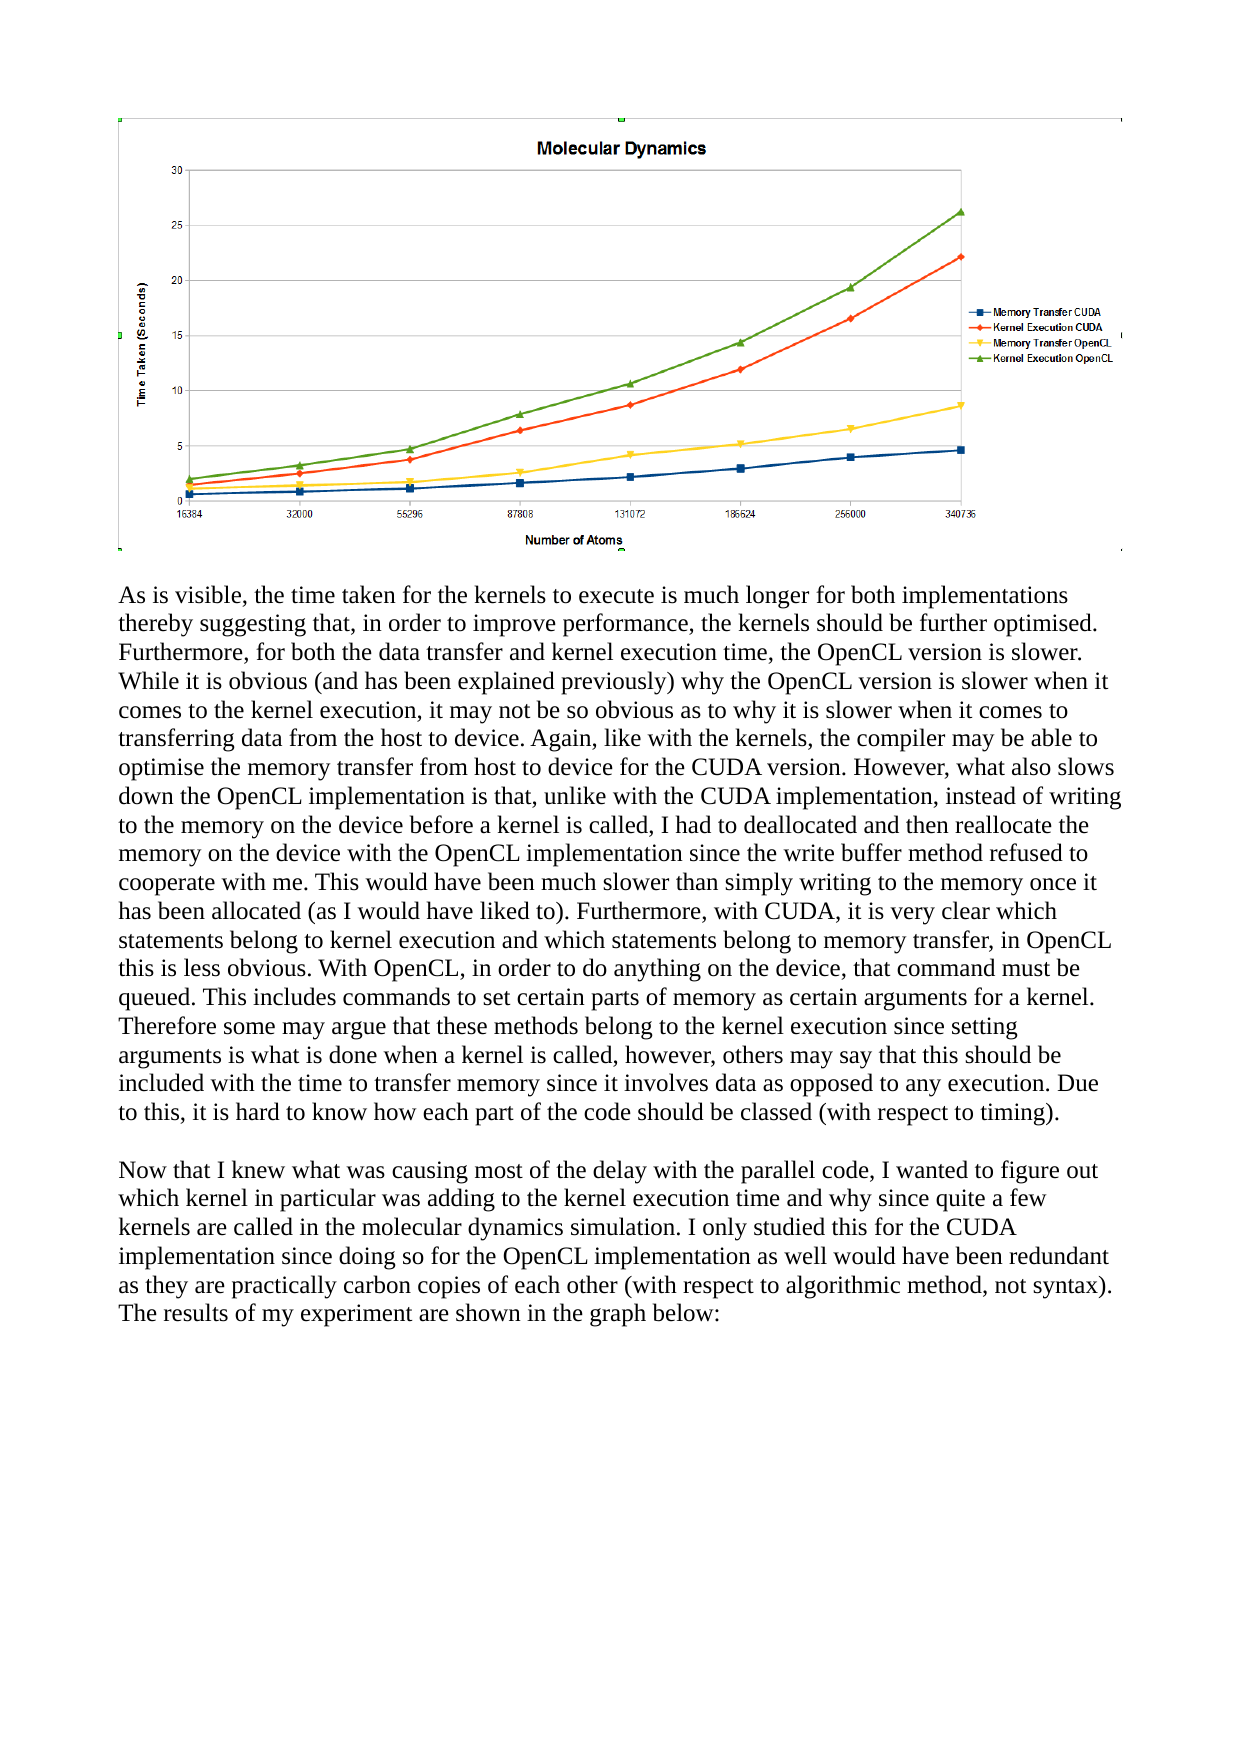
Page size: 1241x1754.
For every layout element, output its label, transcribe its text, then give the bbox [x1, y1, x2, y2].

picture [118, 118, 1123, 551]
text As is visible, the time taken for the kernels to execute is much longer for both implementations thereby suggesting that, in order to improve performance, the kernels should be further optimised. Furthermore, for both the data transfer and kernel execution time, the OpenCL version is slower. While it is obvious (and has been explained previously) why the OpenCL version is slower when it comes to the kernel execution, it may not be so obvious as to why it is slower when it comes to transferring data from the host to device. Again, like with the kernels, the compiler may be able to optimise the memory transfer from host to device for the CUDA version. However, what also slows down the OpenCL implementation is that, unlike with the CUDA implementation, instead of writing to the memory on the device before a kernel is called, I had to deallocated and then reallocate the memory on the device with the OpenCL implementation since the write buffer method refused to cooperate with me. This would have been much slower than simply writing to the memory once it has been allocated (as I would have liked to). Furthermore, with CUDA, it is very clear which statements belong to kernel execution and which statements belong to memory transfer, in OpenCL this is less obvious. With OpenCL, in order to do anything on the device, that command must be queued. This includes commands to set certain parts of memory as certain arguments for a kernel. Therefore some may argue that these methods belong to the kernel execution since setting arguments is what is done when a kernel is called, however, others may say that this should be included with the time to transfer memory since it involves data as opposed to any execution. Due to this, it is hard to know how each part of the code should be classed (with respect to timing). [118, 580, 1122, 1126]
text Now that I knew what was causing most of the delay with the parallel code, I wanted to figure out which kernel in particular was adding to the kernel execution time and why since quite a few kernels are called in the molecular dynamics simulation. I only studied this for the CUDA implementation since doing so for the OpenCL implementation as well would have been redundant as they are practically carbon copies of each other (with respect to algorithmic method, not syntax). The results of my experiment are shown in the graph below: [118, 1155, 1122, 1327]
